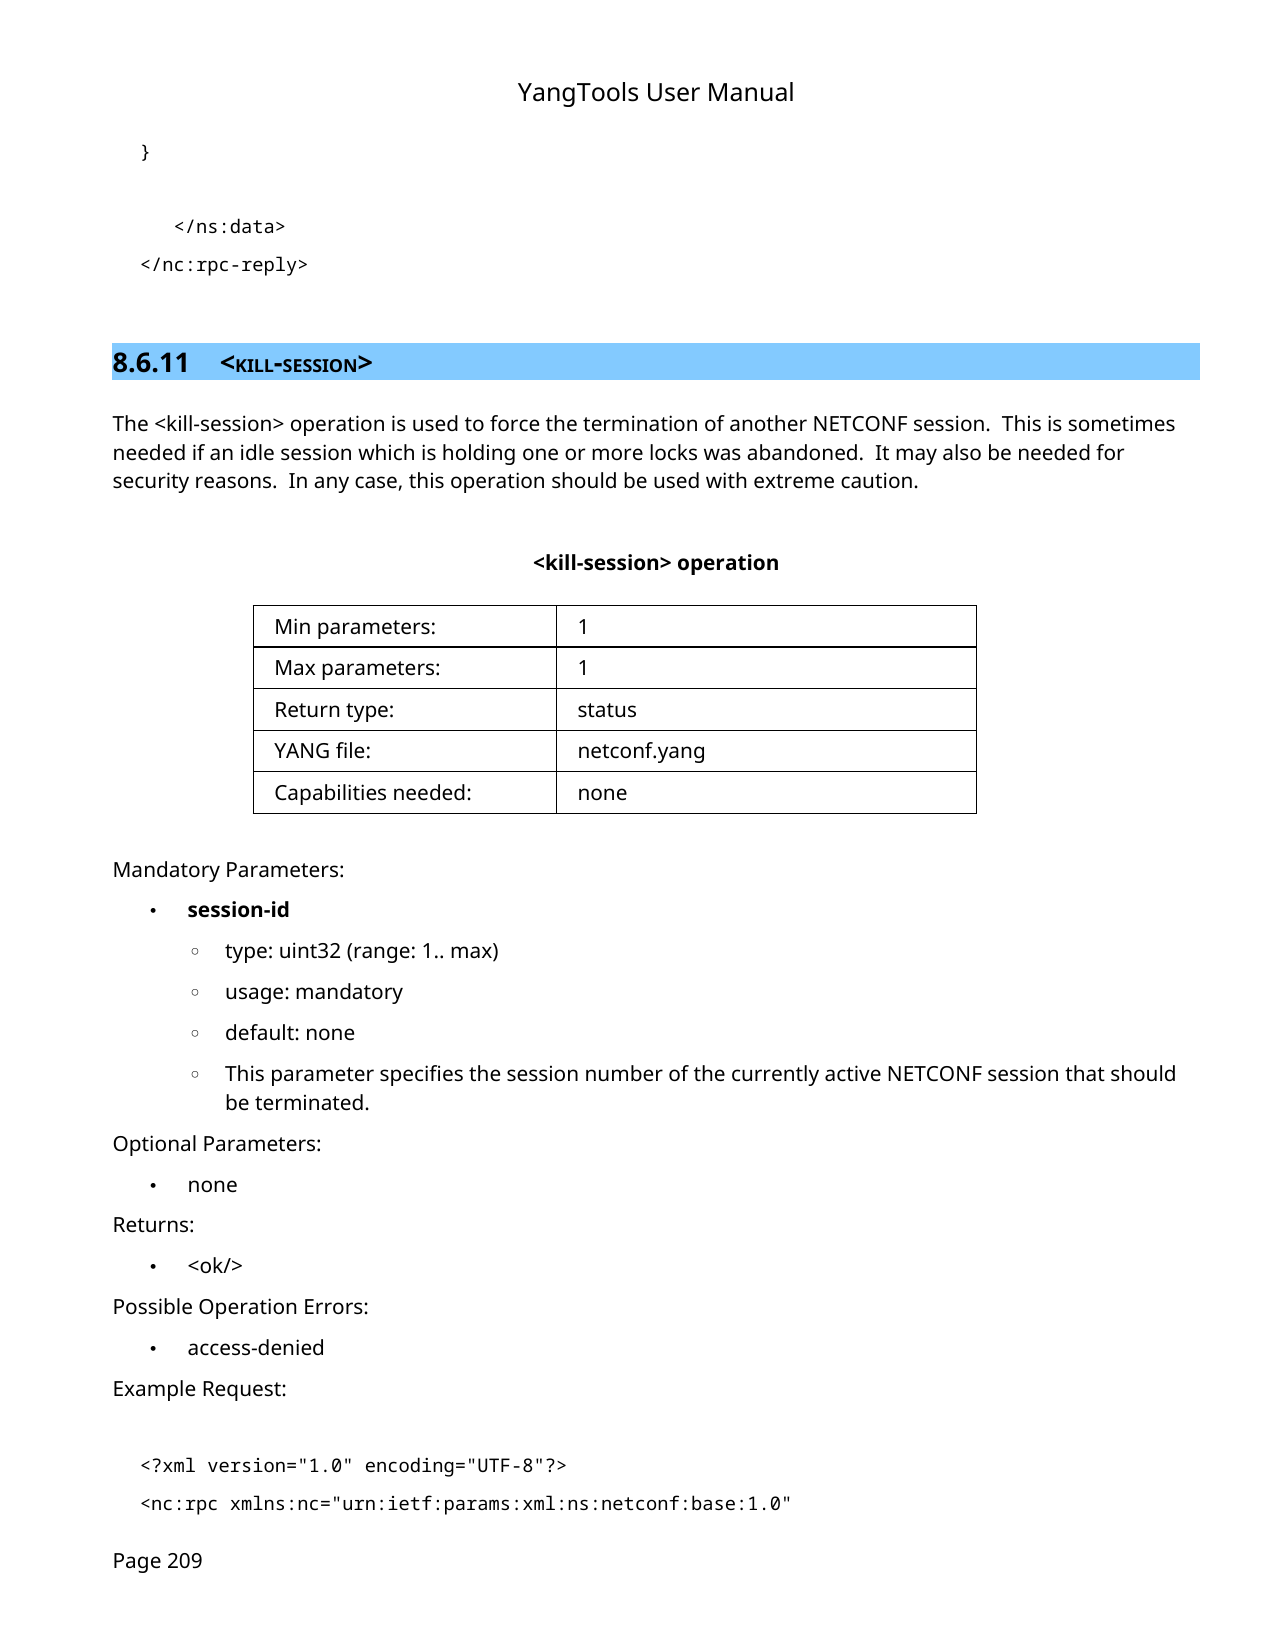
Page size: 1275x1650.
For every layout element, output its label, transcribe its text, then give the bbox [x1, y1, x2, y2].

list type: uint32 (range: 1.. max) [187, 937, 1200, 965]
text } [139, 138, 1200, 164]
text Returns: [112, 1211, 1200, 1239]
text Example Request: [112, 1374, 1200, 1403]
list access-denied [150, 1333, 1200, 1362]
table_cell YANG file: [254, 731, 556, 771]
list <ok/> [150, 1252, 1200, 1280]
text </nc:rpc-reply> [139, 251, 1200, 277]
subtitle <kill-session> [112, 343, 1200, 380]
text Optional Parameters: [112, 1129, 1200, 1157]
list default: none [187, 1018, 1200, 1047]
table_cell none [557, 772, 976, 813]
list This parameter specifies the session number of the currently active NETCONF session that should be terminated. [187, 1059, 1200, 1116]
table_cell Max parameters: [254, 648, 556, 688]
text <?xml version="1.0" encoding="UTF-8"?> [139, 1453, 1200, 1478]
list none [150, 1170, 1200, 1198]
list session-id [150, 896, 1200, 924]
table_header Min parameters: [254, 606, 556, 646]
table_cell netconf.yang [557, 731, 976, 771]
list usage: mandatory [187, 977, 1200, 1006]
subtitle <kill-session> operation [127, 548, 1185, 576]
table_cell Return type: [254, 689, 556, 729]
text Mandatory Parameters: [112, 855, 1200, 883]
text <nc:rpc xmlns:nc="urn:ietf:params:xml:ns:netconf:base:1.0" [139, 1490, 1200, 1516]
table_cell Capabilities needed: [254, 772, 556, 813]
text The <kill-session> operation is used to force the termination of another NETCONF session. This is sometimes needed if an idle session which is holding one or more locks was abandoned. It may also be needed for security reasons. In any case, this operation should be used with extreme caution. [112, 409, 1200, 494]
table_header 1 [557, 606, 976, 646]
text Possible Operation Errors: [112, 1292, 1200, 1321]
table_cell status [557, 689, 976, 729]
text </ns:data> [139, 213, 1200, 239]
table_cell 1 [557, 648, 976, 688]
